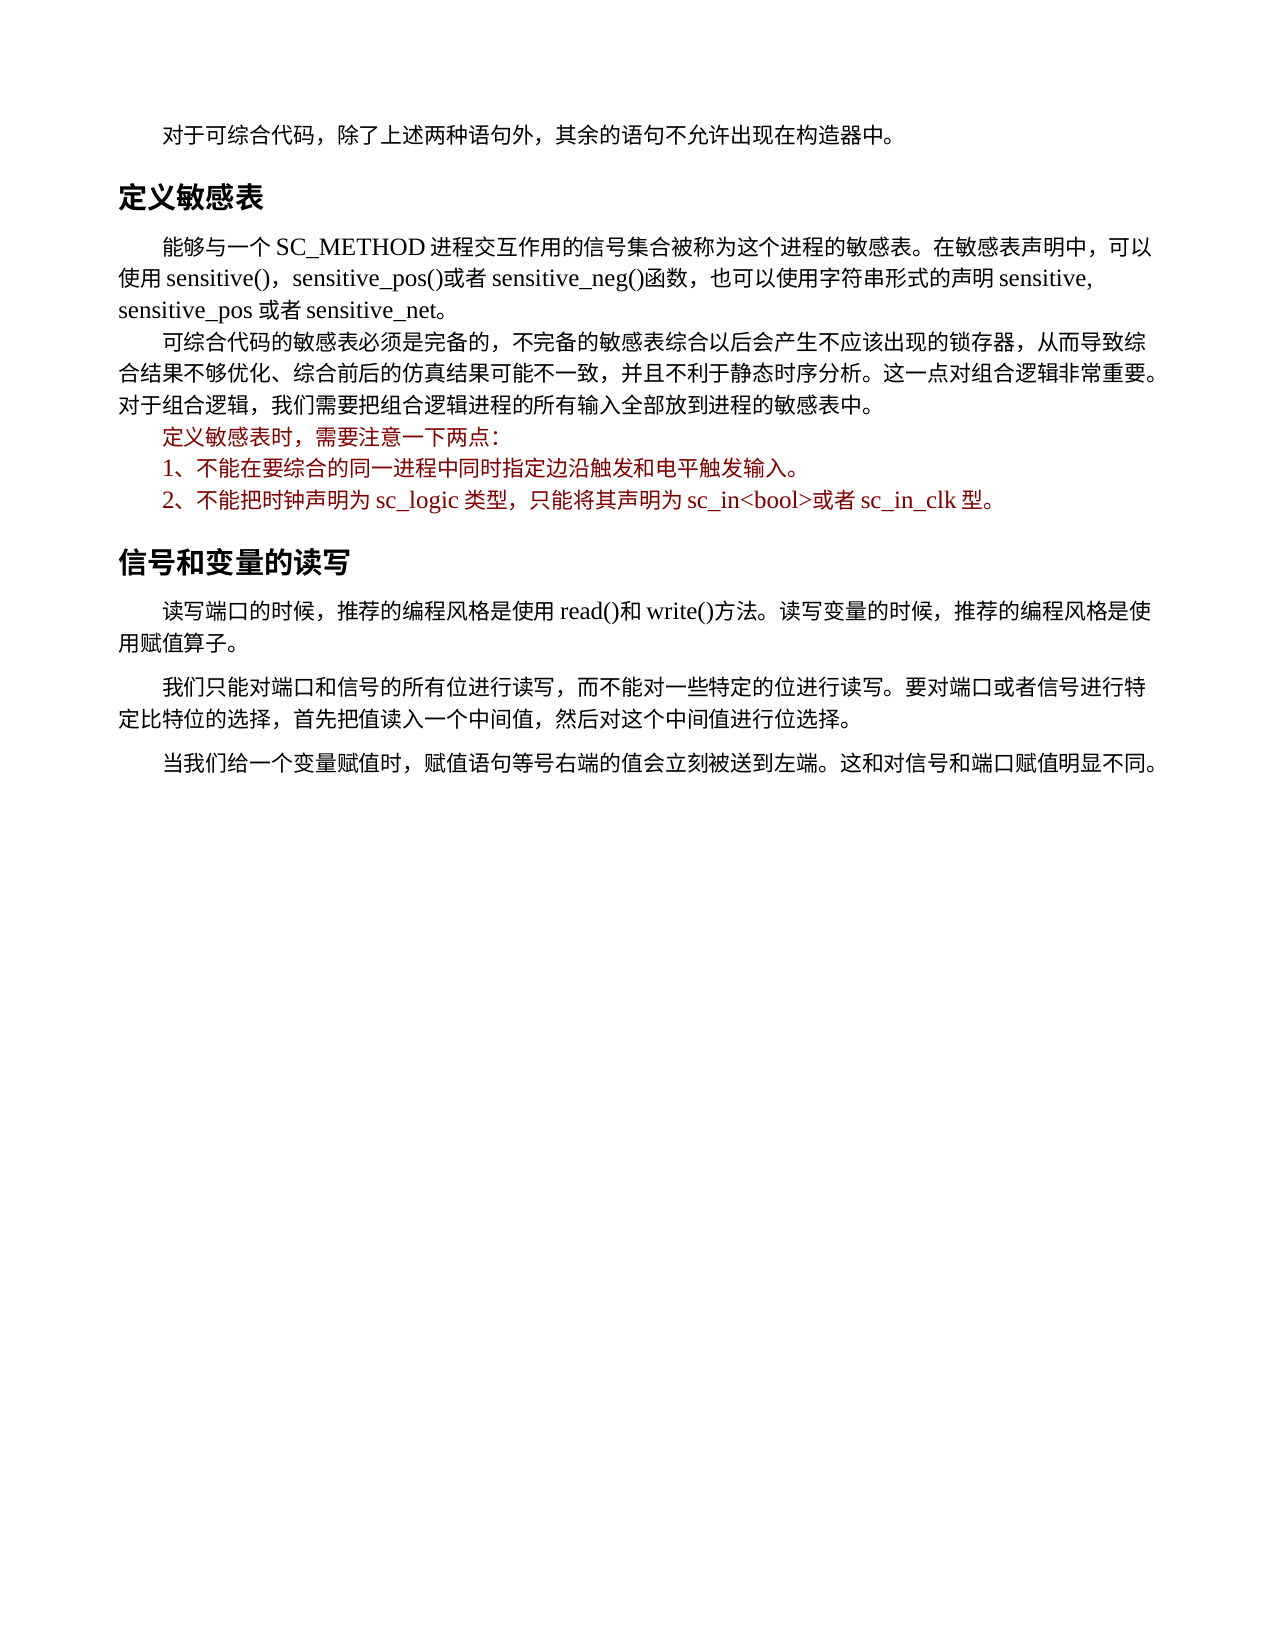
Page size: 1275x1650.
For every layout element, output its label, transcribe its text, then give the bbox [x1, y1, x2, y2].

subtitle 定义敏感表 [118, 175, 1157, 217]
text 我们只能对端口和信号的所有位进行读写，而不能对一些特定的位进行读写。要对端口或者信号进行特定比特位的选择，首先把值读入一个中间值，然后对这个中间值进行位选择。 [118, 670, 1157, 733]
text 对于可综合代码，除了上述两种语句外，其余的语句不允许出现在构造器中。 [118, 118, 1157, 150]
text 1、不能在要综合的同一进程中同时指定边沿触发和电平触发输入。 [118, 451, 1157, 483]
text 2、不能把时钟声明为sc_logic类型，只能将其声明为sc_in<bool>或者sc_in_clk型。 [118, 483, 1157, 514]
text 当我们给一个变量赋值时，赋值语句等号右端的值会立刻被送到左端。这和对信号和端口赋值明显不同。 [118, 746, 1157, 778]
text 读写端口的时候，推荐的编程风格是使用read()和write()方法。读写变量的时候，推荐的编程风格是使用赋值算子。 [118, 594, 1157, 658]
text 定义敏感表时，需要注意一下两点： [118, 419, 1157, 451]
text 可综合代码的敏感表必须是完备的，不完备的敏感表综合以后会产生不应该出现的锁存器，从而导致综合结果不够优化、综合前后的仿真结果可能不一致，并且不利于静态时序分析。这一点对组合逻辑非常重要。对于组合逻辑，我们需要把组合逻辑进程的所有输入全部放到进程的敏感表中。 [118, 324, 1157, 419]
subtitle 信号和变量的读写 [118, 539, 1157, 582]
text 能够与一个SC_METHOD进程交互作用的信号集合被称为这个进程的敏感表。在敏感表声明中，可以使用sensitive()，sensitive_pos()或者sensitive_neg()函数，也可以使用字符串形式的声明sensitive, sensitive_pos或者sensitive_net。 [118, 229, 1157, 324]
